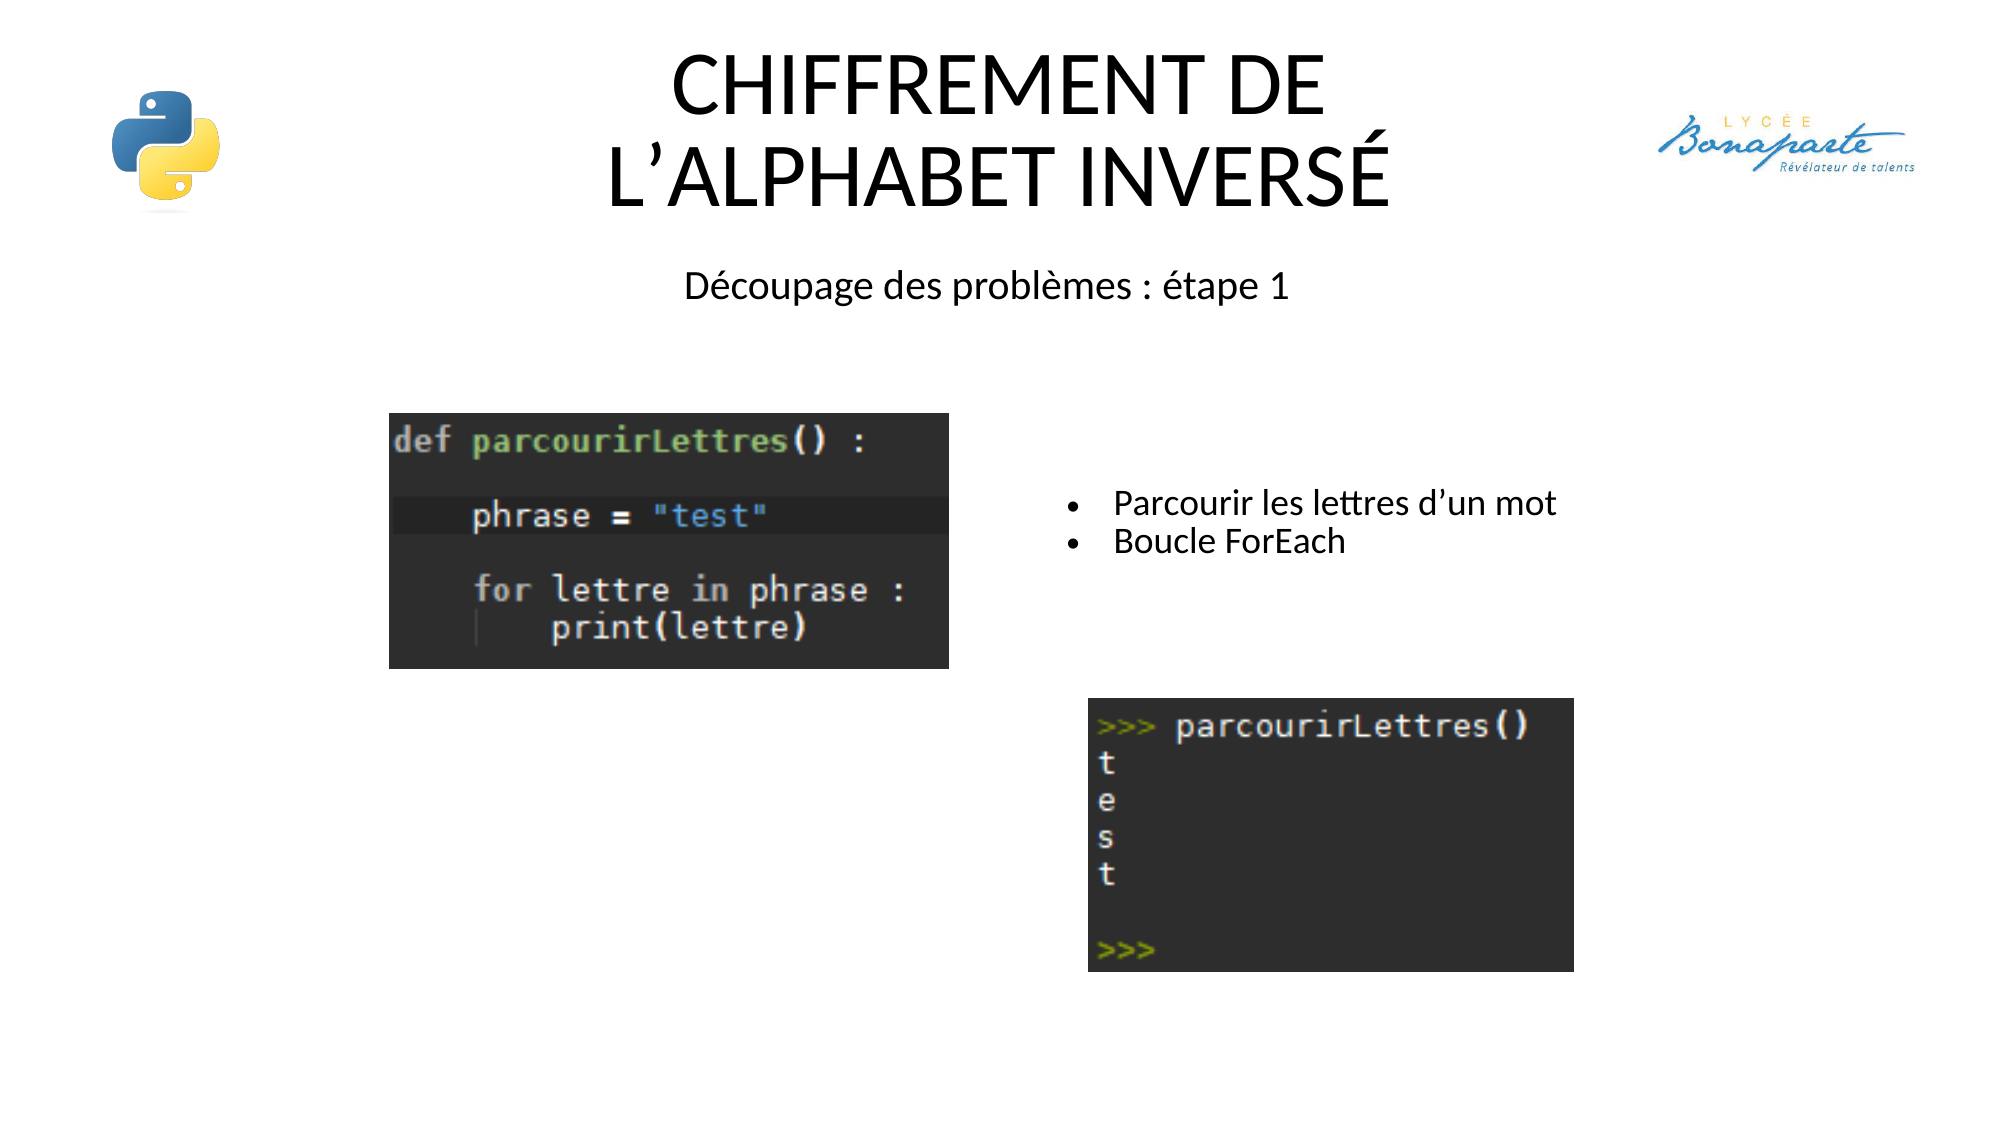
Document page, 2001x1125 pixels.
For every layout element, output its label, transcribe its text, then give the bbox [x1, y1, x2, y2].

text_box CHIFFREMENT DE L’ALPHABET INVERSÉ [478, 39, 1522, 266]
picture [1648, 111, 1921, 181]
picture [389, 413, 949, 669]
text_box Découpage des problèmes : étape 1 [669, 261, 1331, 330]
text_box Parcourir les lettres d’un mot Boucle ForEach [1051, 479, 1611, 588]
picture [112, 91, 223, 213]
picture [1088, 698, 1574, 972]
